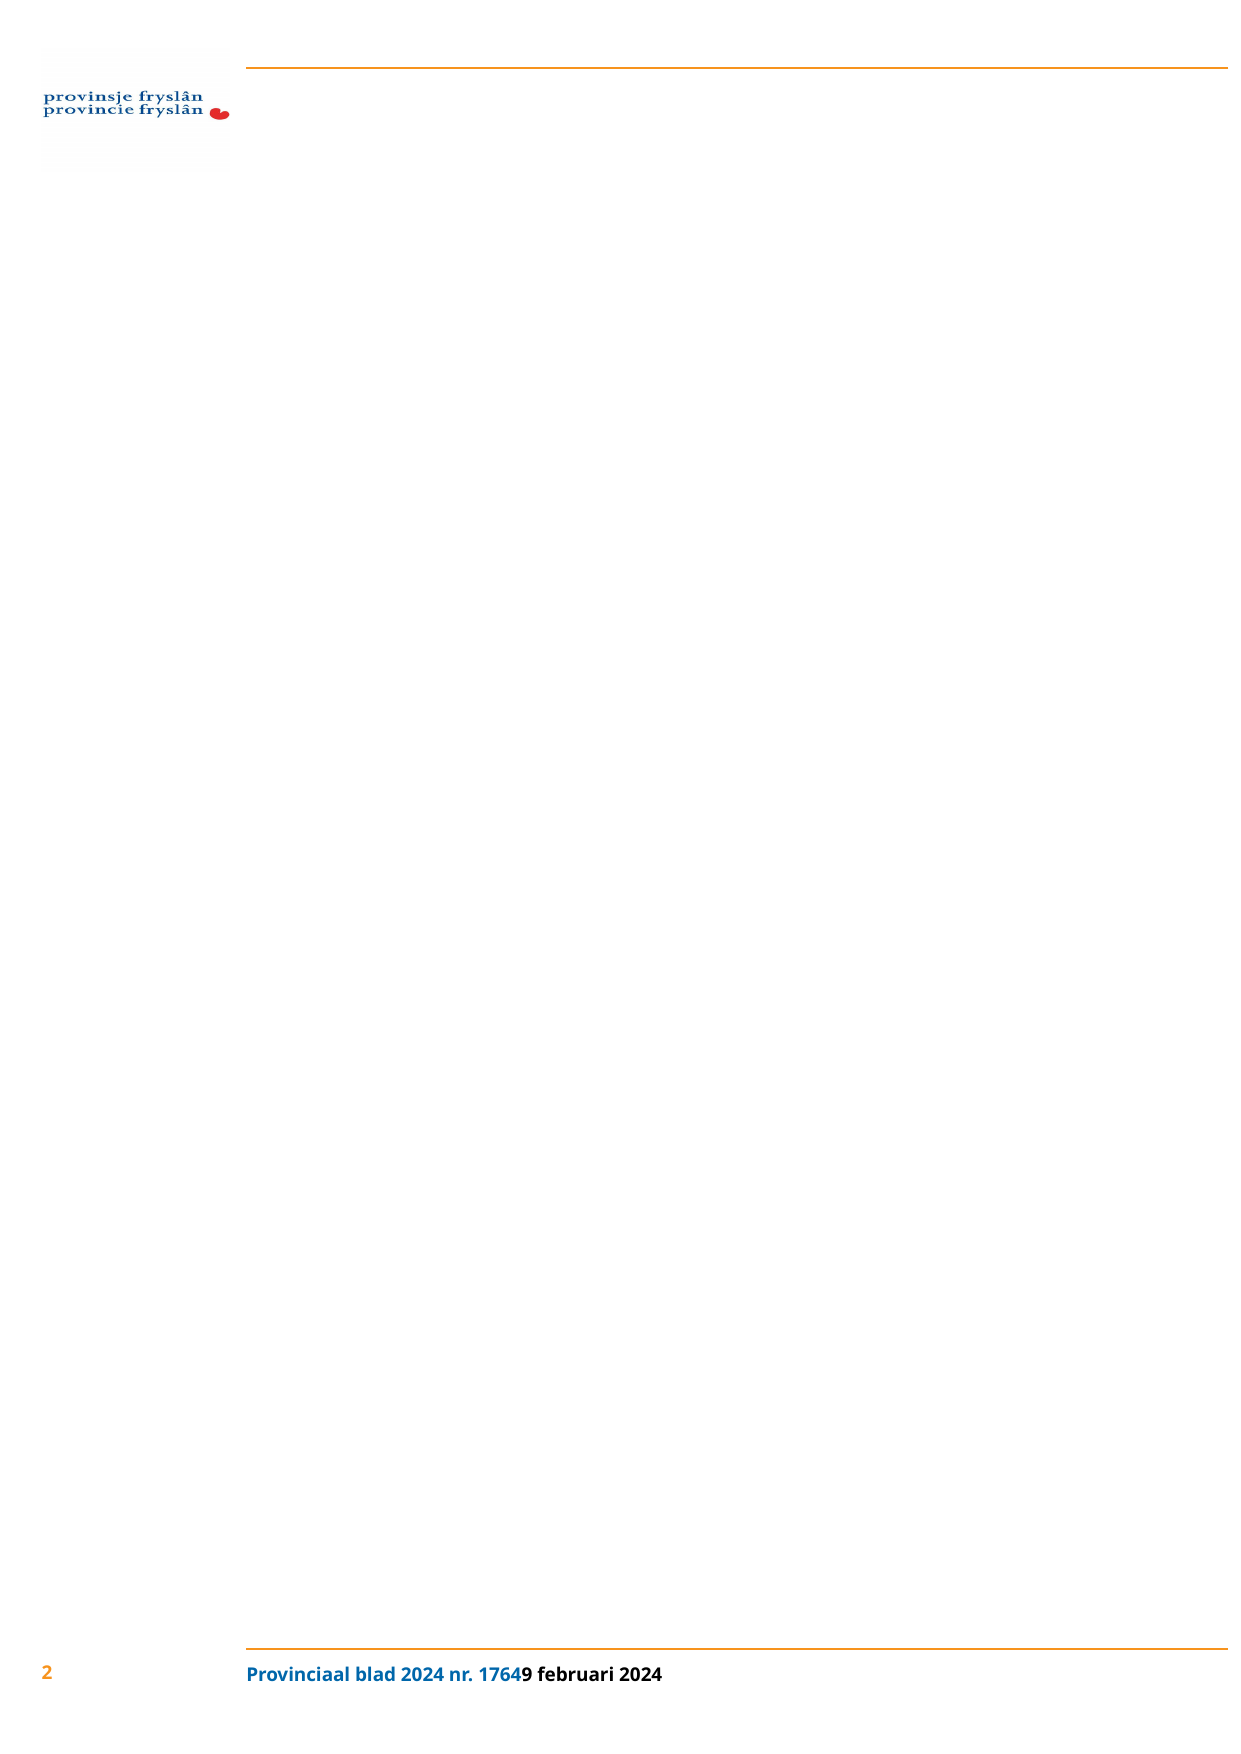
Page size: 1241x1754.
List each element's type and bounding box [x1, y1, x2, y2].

picture [41, 47, 231, 172]
